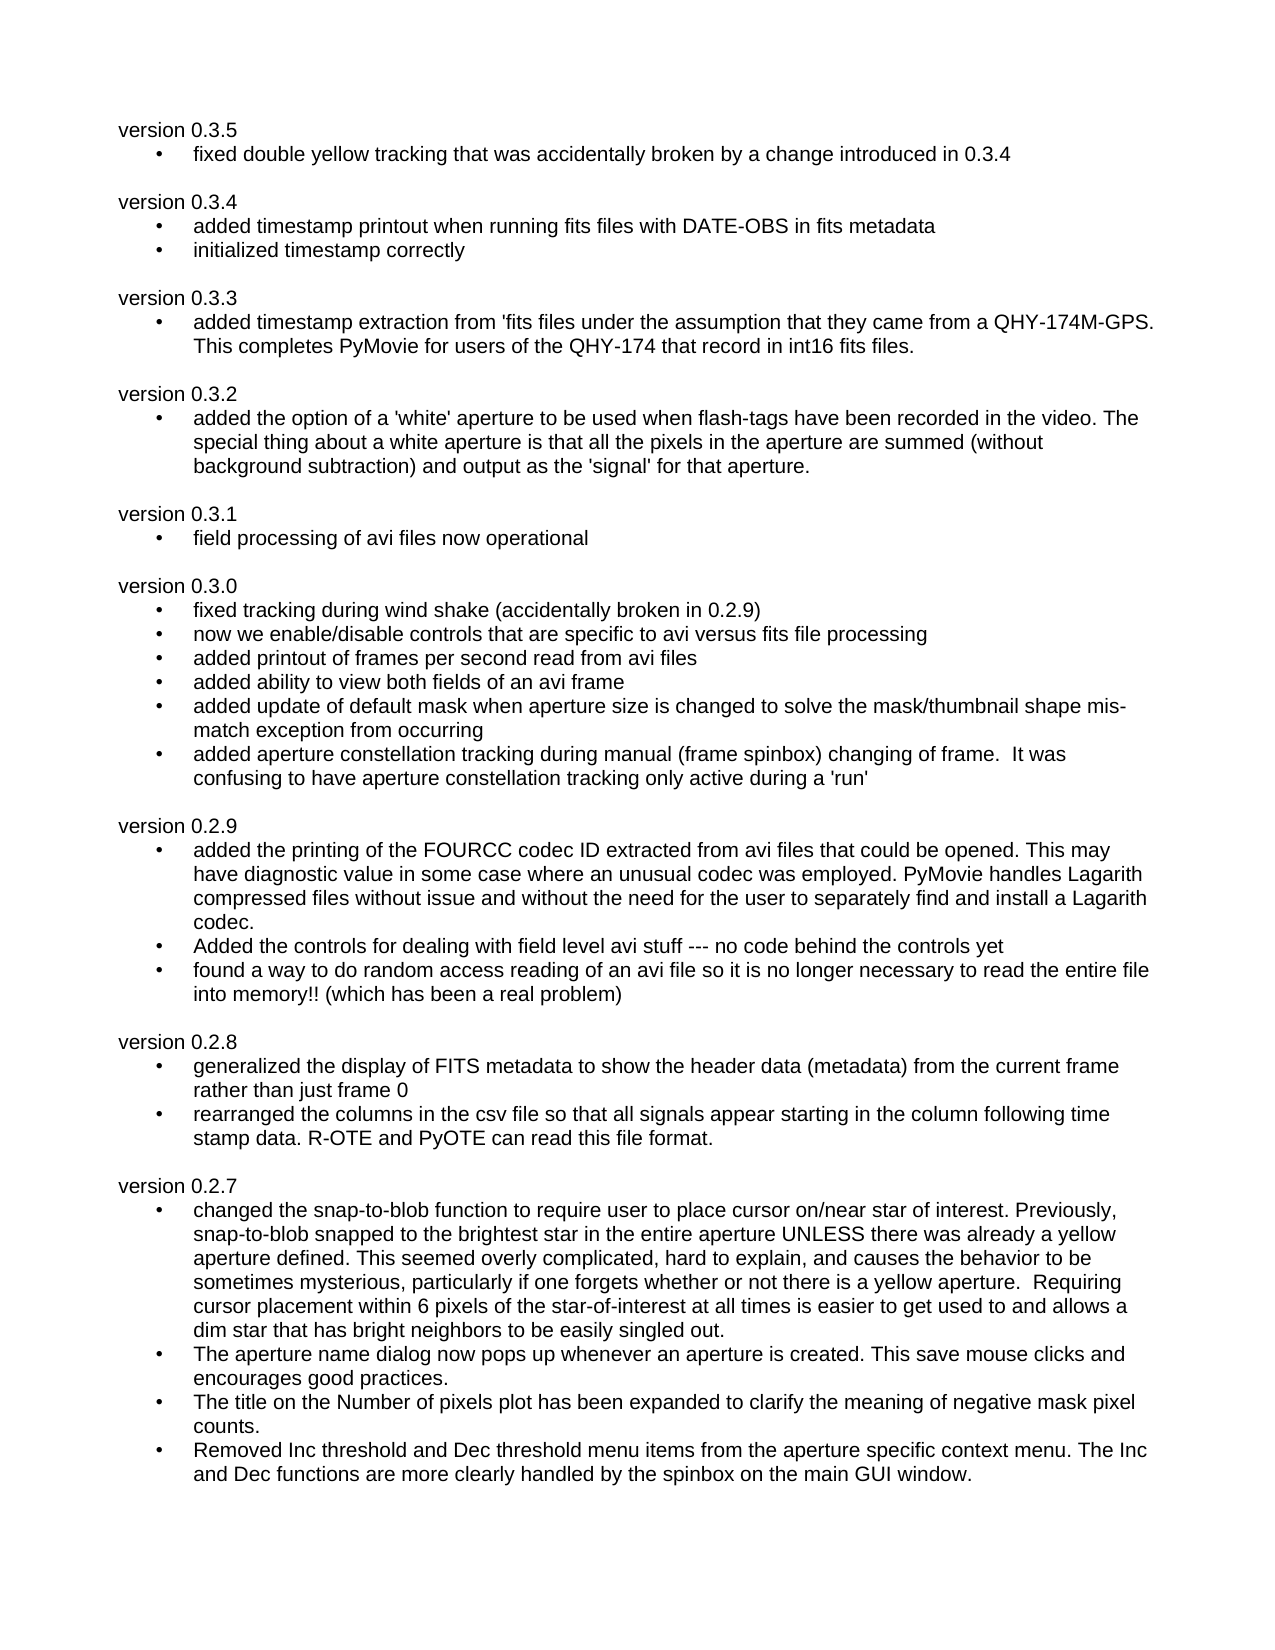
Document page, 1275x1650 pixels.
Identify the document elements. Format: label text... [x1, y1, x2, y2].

list fixed tracking during wind shake (accidentally broken in 0.2.9) [156, 598, 1157, 622]
list generalized the display of FITS metadata to show the header data (metadata) from the current frame rather than just frame 0 [156, 1054, 1157, 1102]
list added timestamp printout when running fits files with DATE-OBS in fits metadata [156, 214, 1157, 238]
text version 0.2.9 [118, 814, 1157, 838]
list The title on the Number of pixels plot has been expanded to clarify the meaning of negative mask pixel counts. [156, 1390, 1157, 1438]
list added printout of frames per second read from avi files [156, 646, 1157, 670]
text version 0.3.3 [118, 286, 1157, 310]
list found a way to do random access reading of an avi file so it is no longer necessary to read the entire file into memory!! (which has been a real problem) [156, 958, 1157, 1030]
text version 0.3.1 [118, 502, 1157, 526]
list added the printing of the FOURCC codec ID extracted from avi files that could be opened. This may have diagnostic value in some case where an unusual codec was employed. PyMovie handles Lagarith compressed files without issue and without the need for the user to separately find and install a Lagarith codec. [156, 838, 1157, 934]
list added aperture constellation tracking during manual (frame spinbox) changing of frame. It was confusing to have aperture constellation tracking only active during a 'run' [156, 742, 1157, 814]
list fixed double yellow tracking that was accidentally broken by a change introduced in 0.3.4 [156, 142, 1157, 190]
text version 0.3.2 [118, 382, 1157, 406]
text version 0.3.4 [118, 190, 1157, 214]
list added the option of a 'white' aperture to be used when flash-tags have been recorded in the video. The special thing about a white aperture is that all the pixels in the aperture are summed (without background subtraction) and output as the 'signal' for that aperture. [156, 406, 1157, 502]
text version 0.3.5 [118, 118, 1157, 142]
list added update of default mask when aperture size is changed to solve the mask/thumbnail shape mis-match exception from occurring [156, 694, 1157, 742]
list now we enable/disable controls that are specific to avi versus fits file processing [156, 622, 1157, 646]
list initialized timestamp correctly [156, 238, 1157, 286]
list Added the controls for dealing with field level avi stuff --- no code behind the controls yet [156, 934, 1157, 958]
list added timestamp extraction from 'fits files under the assumption that they came from a QHY-174M-GPS. This completes PyMovie for users of the QHY-174 that record in int16 fits files. [156, 310, 1157, 382]
list changed the snap-to-blob function to require user to place cursor on/near star of interest. Previously, snap-to-blob snapped to the brightest star in the entire aperture UNLESS there was already a yellow aperture defined. This seemed overly complicated, hard to explain, and causes the behavior to be sometimes mysterious, particularly if one forgets whether or not there is a yellow aperture. Requiring cursor placement within 6 pixels of the star-of-interest at all times is easier to get used to and allows a dim star that has bright neighbors to be easily singled out. [156, 1198, 1157, 1342]
list field processing of avi files now operational [156, 526, 1157, 574]
text version 0.3.0 [118, 574, 1157, 598]
text version 0.2.7 [118, 1174, 1157, 1198]
list Removed Inc threshold and Dec threshold menu items from the aperture specific context menu. The Inc and Dec functions are more clearly handled by the spinbox on the main GUI window. [156, 1438, 1157, 1510]
text version 0.2.8 [118, 1030, 1157, 1054]
list added ability to view both fields of an avi frame [156, 670, 1157, 694]
list The aperture name dialog now pops up whenever an aperture is created. This save mouse clicks and encourages good practices. [156, 1342, 1157, 1390]
list rearranged the columns in the csv file so that all signals appear starting in the column following time stamp data. R-OTE and PyOTE can read this file format. [156, 1102, 1157, 1174]
